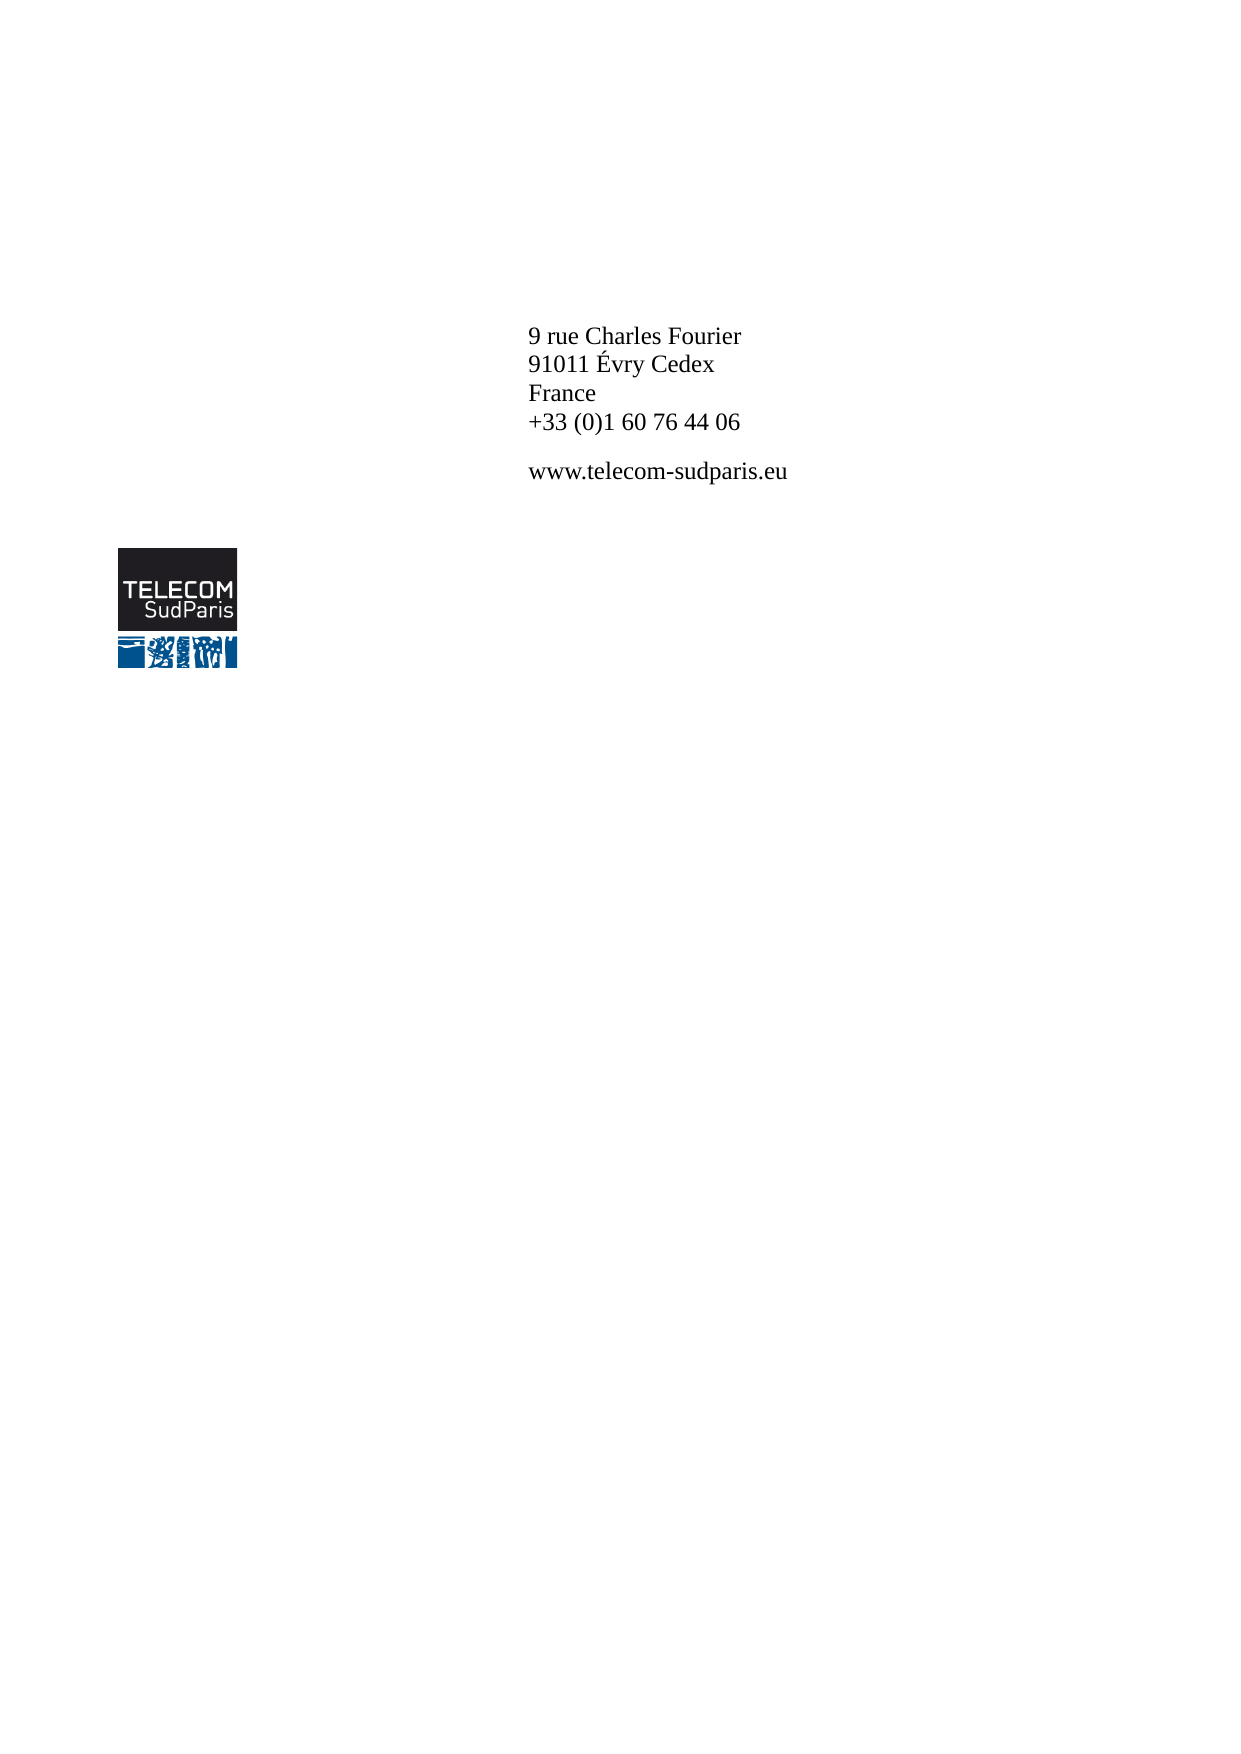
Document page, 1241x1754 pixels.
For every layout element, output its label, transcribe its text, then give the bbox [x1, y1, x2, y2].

picture [118, 548, 238, 668]
table_header [107, 147, 517, 548]
table_header 9 rue Charles Fourier 91011 Évry Cedex France +33 (0)1 60 76 44 06 www.telecom-sudparis.eu [517, 147, 1066, 548]
table_cell [238, 549, 1066, 668]
table_cell [107, 549, 118, 668]
